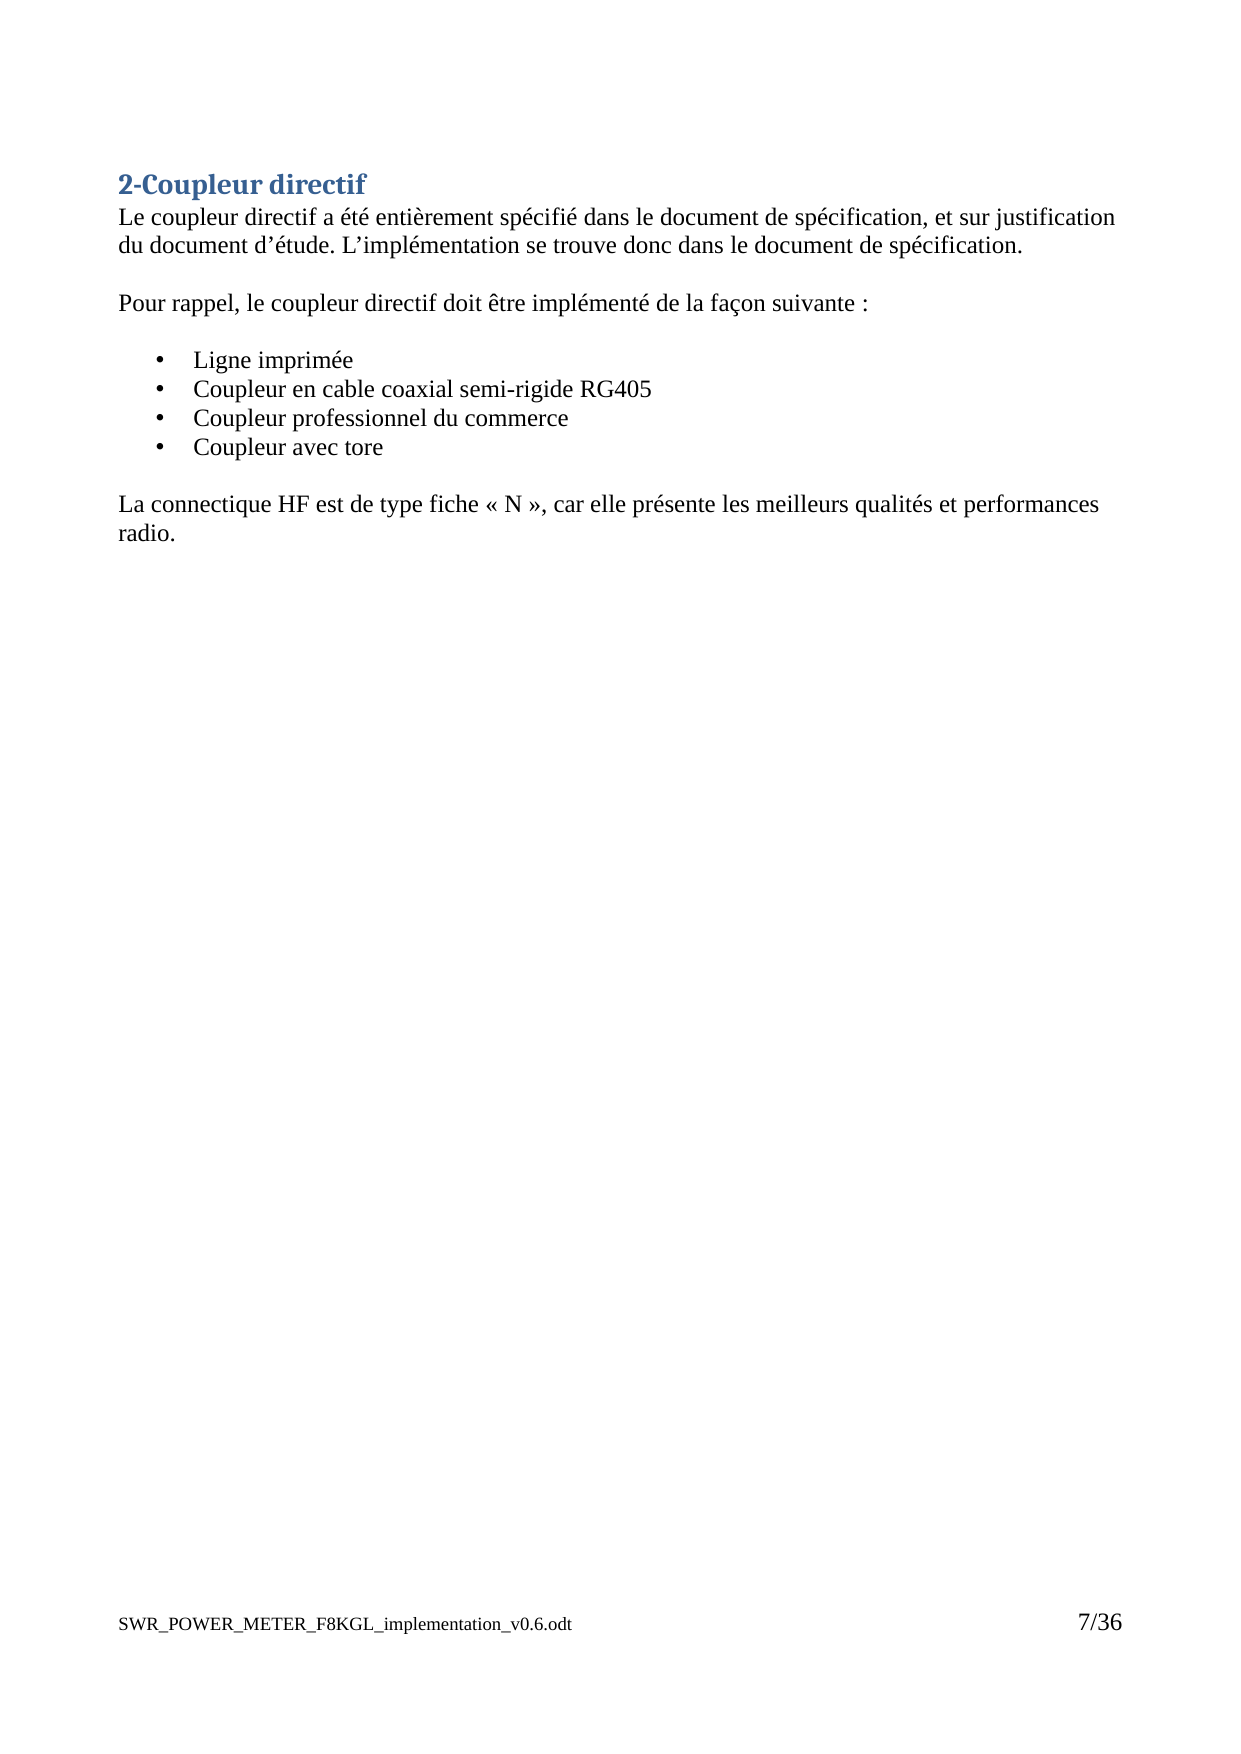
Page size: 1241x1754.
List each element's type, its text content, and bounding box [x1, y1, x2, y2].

list Coupleur en cable coaxial semi-rigide RG405 [156, 374, 1122, 403]
text La connectique HF est de type fiche « N », car elle présente les meilleurs qualités et performances radio. [118, 489, 1122, 547]
text Pour rappel, le coupleur directif doit être implémenté de la façon suivante : [118, 288, 1122, 317]
subtitle 2-Coupleur directif [118, 168, 1122, 202]
text Le coupleur directif a été entièrement spécifié dans le document de spécification, et sur justification du document d’étude. L’implémentation se trouve donc dans le document de spécification. [118, 202, 1122, 259]
list Coupleur avec tore [156, 432, 1122, 460]
list Coupleur professionnel du commerce [156, 403, 1122, 432]
list Ligne imprimée [156, 345, 1122, 374]
